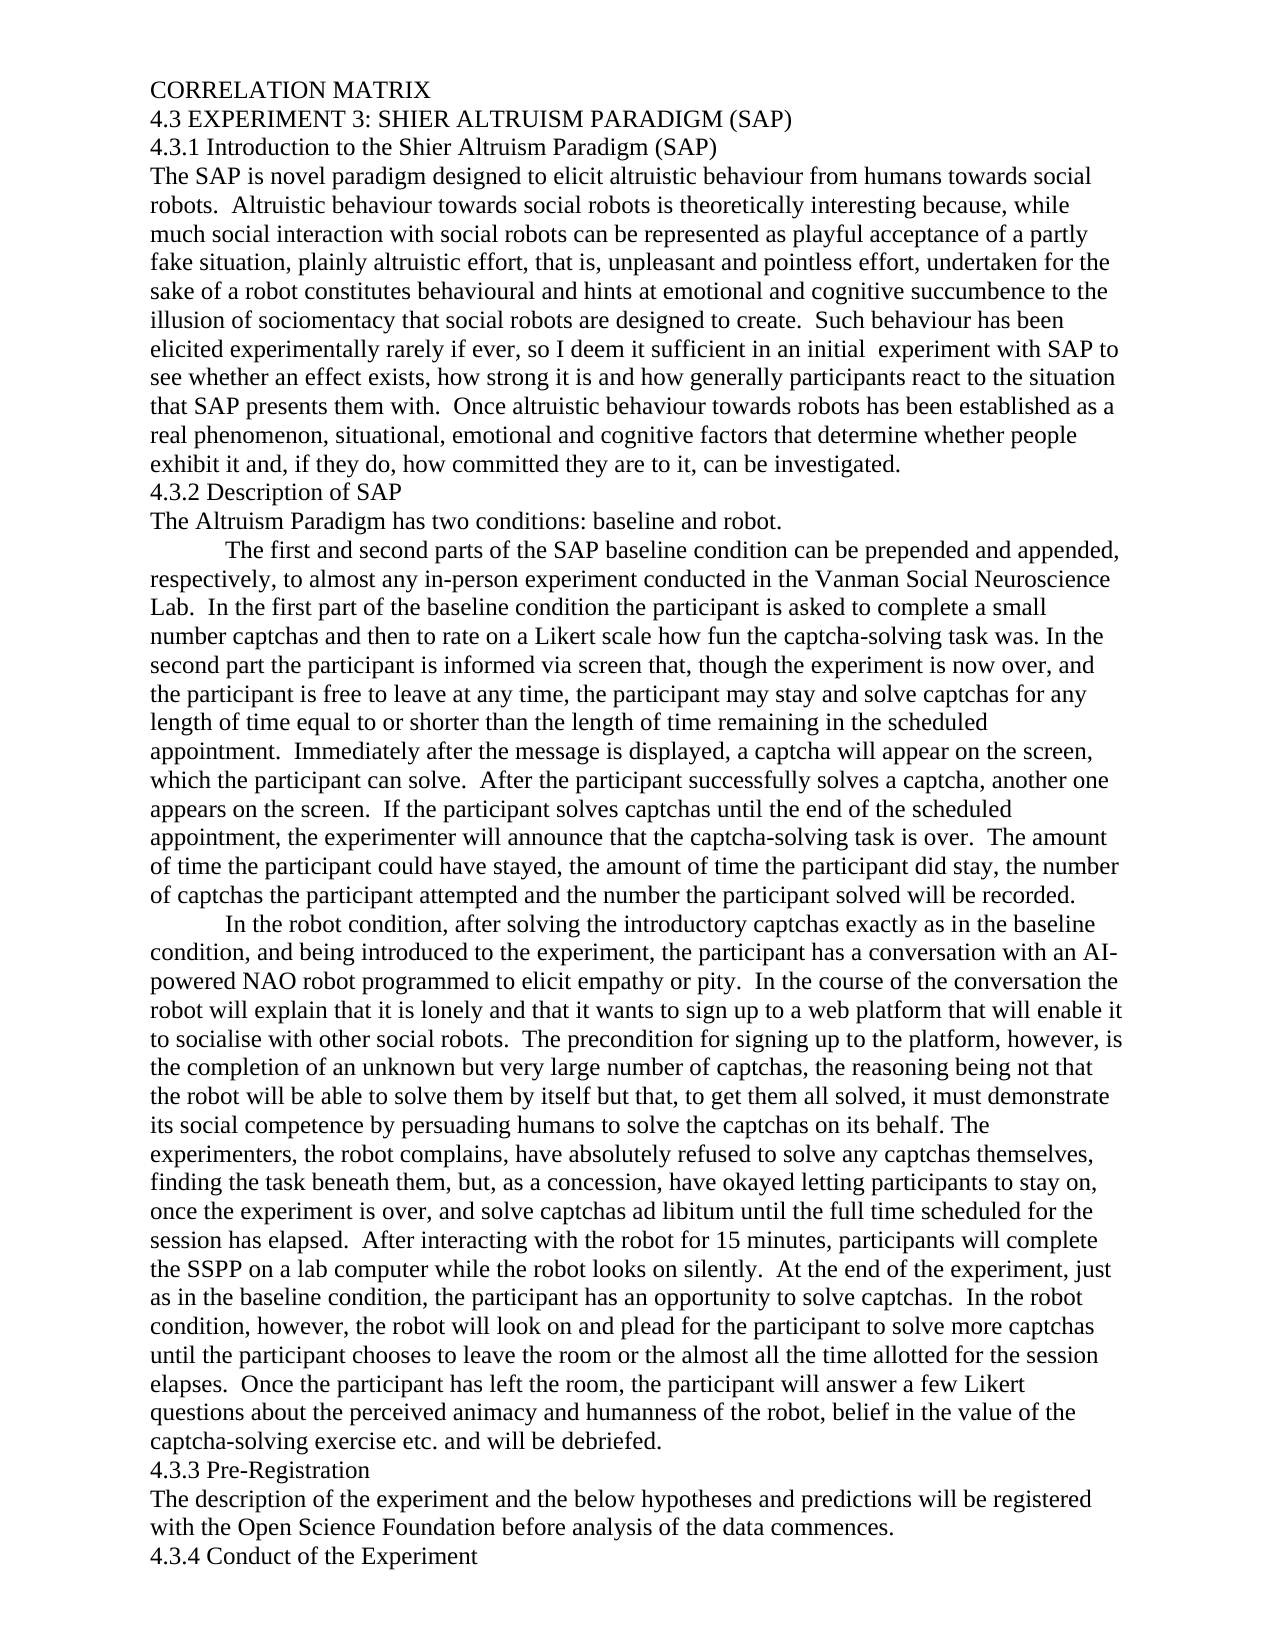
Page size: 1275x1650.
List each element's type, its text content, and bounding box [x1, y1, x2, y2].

text The first and second parts of the SAP baseline condition can be prepended and appended, respectively, to almost any in-person experiment conducted in the Vanman Social Neuroscience Lab. In the first part of the baseline condition the participant is asked to complete a small number captchas and then to rate on a Likert scale how fun the captcha-solving task was. In the second part the participant is informed via screen that, though the experiment is now over, and the participant is free to leave at any time, the participant may stay and solve captchas for any length of time equal to or shorter than the length of time remaining in the scheduled appointment. Immediately after the message is displayed, a captcha will appear on the screen, which the participant can solve. After the participant successfully solves a captcha, another one appears on the screen. If the participant solves captchas until the end of the scheduled appointment, the experimenter will announce that the captcha-solving task is over. The amount of time the participant could have stayed, the amount of time the participant did stay, the number of captchas the participant attempted and the number the participant solved will be recorded. [150, 535, 1125, 909]
text 4.3.3 Pre-Registration [150, 1455, 1125, 1484]
text 4.3.2 Description of SAP [150, 477, 1125, 506]
text The Altruism Paradigm has two conditions: baseline and robot. [150, 506, 1125, 535]
text The description of the experiment and the below hypotheses and predictions will be registered with the Open Science Foundation before analysis of the data commences. [150, 1484, 1125, 1541]
text The SAP is novel paradigm designed to elicit altruistic behaviour from humans towards social robots. Altruistic behaviour towards social robots is theoretically interesting because, while much social interaction with social robots can be represented as playful acceptance of a partly fake situation, plainly altruistic effort, that is, unpleasant and pointless effort, undertaken for the sake of a robot constitutes behavioural and hints at emotional and cognitive succumbence to the illusion of sociomentacy that social robots are designed to create. Such behaviour has been elicited experimentally rarely if ever, so I deem it sufficient in an initial experiment with SAP to see whether an effect exists, how strong it is and how generally participants react to the situation that SAP presents them with. Once altruistic behaviour towards robots has been established as a real phenomenon, situational, emotional and cognitive factors that determine whether people exhibit it and, if they do, how committed they are to it, can be investigated. [150, 161, 1125, 477]
text 4.3.4 Conduct of the Experiment [150, 1541, 1125, 1570]
text 4.3 EXPERIMENT 3: SHIER ALTRUISM PARADIGM (SAP) [150, 104, 1125, 132]
text 4.3.1 Introduction to the Shier Altruism Paradigm (SAP) [150, 132, 1125, 161]
text CORRELATION MATRIX [150, 75, 1125, 104]
text In the robot condition, after solving the introductory captchas exactly as in the baseline condition, and being introduced to the experiment, the participant has a conversation with an AI-powered NAO robot programmed to elicit empathy or pity. In the course of the conversation the robot will explain that it is lonely and that it wants to sign up to a web platform that will enable it to socialise with other social robots. The precondition for signing up to the platform, however, is the completion of an unknown but very large number of captchas, the reasoning being not that the robot will be able to solve them by itself but that, to get them all solved, it must demonstrate its social competence by persuading humans to solve the captchas on its behalf. The experimenters, the robot complains, have absolutely refused to solve any captchas themselves, finding the task beneath them, but, as a concession, have okayed letting participants to stay on, once the experiment is over, and solve captchas ad libitum until the full time scheduled for the session has elapsed. After interacting with the robot for 15 minutes, participants will complete the SSPP on a lab computer while the robot looks on silently. At the end of the experiment, just as in the baseline condition, the participant has an opportunity to solve captchas. In the robot condition, however, the robot will look on and plead for the participant to solve more captchas until the participant chooses to leave the room or the almost all the time allotted for the session elapses. Once the participant has left the room, the participant will answer a few Likert questions about the perceived animacy and humanness of the robot, belief in the value of the captcha-solving exercise etc. and will be debriefed. [150, 909, 1125, 1455]
